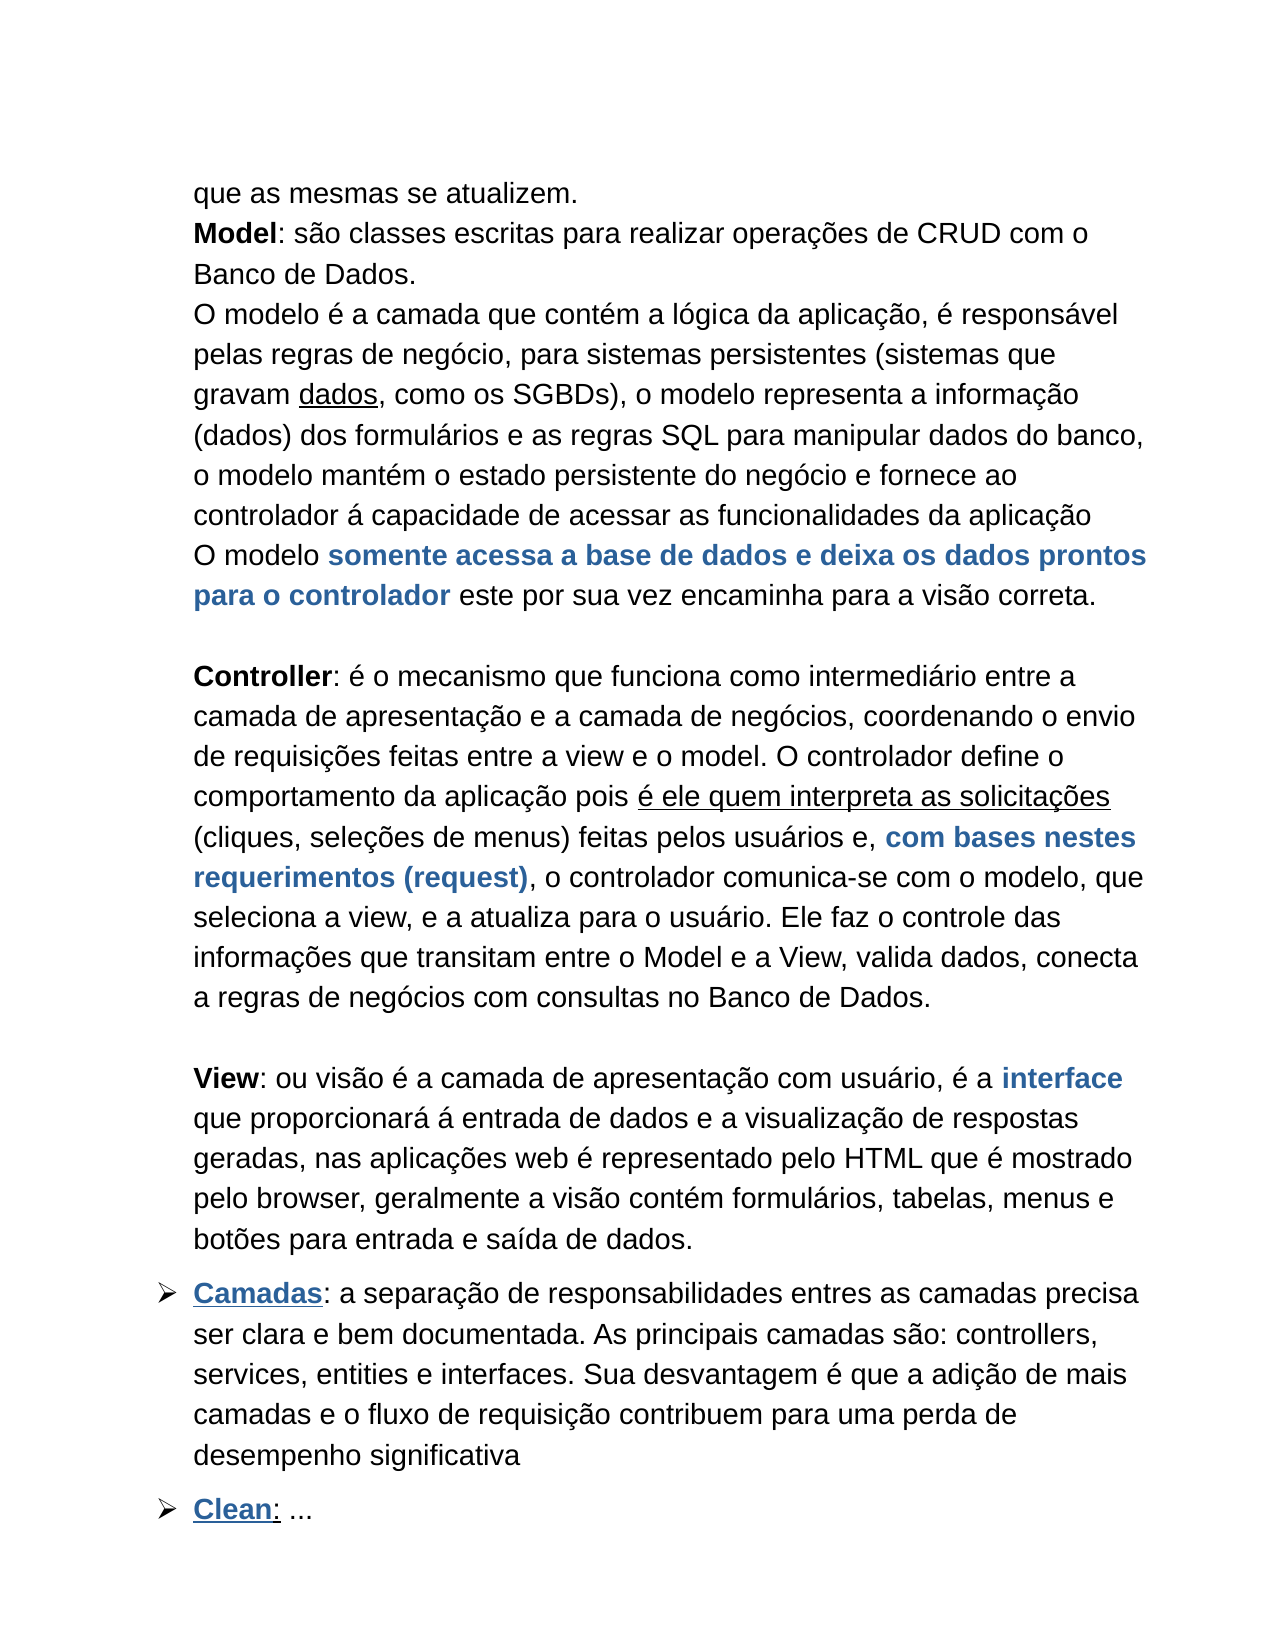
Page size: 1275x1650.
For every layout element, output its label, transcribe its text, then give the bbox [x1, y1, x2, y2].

list Camadas: a separação de responsabilidades entres as camadas precisa ser clara e bem documentada. As principais camadas são: controllers, services, entities e interfaces. Sua desvantagem é que a adição de mais camadas e o fluxo de requisição contribuem para uma perda de desempenho significativa [156, 1277, 1157, 1471]
list que as mesmas se atualizem. Model: são classes escritas para realizar operações de CRUD com o Banco de Dados. O modelo é a camada que contém a lógica da aplicação, é responsável pelas regras de negócio, para sistemas persistentes (sistemas que gravam dados, como os SGBDs), o modelo representa a informação (dados) dos formulários e as regras SQL para manipular dados do banco, o modelo mantém o estado persistente do negócio e fornece ao controlador á capacidade de acessar as funcionalidades da aplicação O modelo somente acessa a base de dados e deixa os dados prontos para o controlador este por sua vez encaminha para a visão correta. Controller: é o mecanismo que funciona como intermediário entre a camada de apresentação e a camada de negócios, coordenando o envio de requisições feitas entre a view e o model. O controlador define o comportamento da aplicação pois é ele quem interpreta as solicitações (cliques, seleções de menus) feitas pelos usuários e, com bases nestes requerimentos (request), o controlador comunica-se com o modelo, que seleciona a view, e a atualiza para o usuário. Ele faz o controle das informações que transitam entre o Model e a View, valida dados, conecta a regras de negócios com consultas no Banco de Dados. View: ou visão é a camada de apresentação com usuário, é a interface que proporcionará á entrada de dados e a visualização de respostas geradas, nas aplicações web é representado pelo HTML que é mostrado pelo browser, geralmente a visão contém formulários, tabelas, menus e botões para entrada e saída de dados. [156, 176, 1157, 1255]
list Clean: ... [156, 1492, 1157, 1526]
